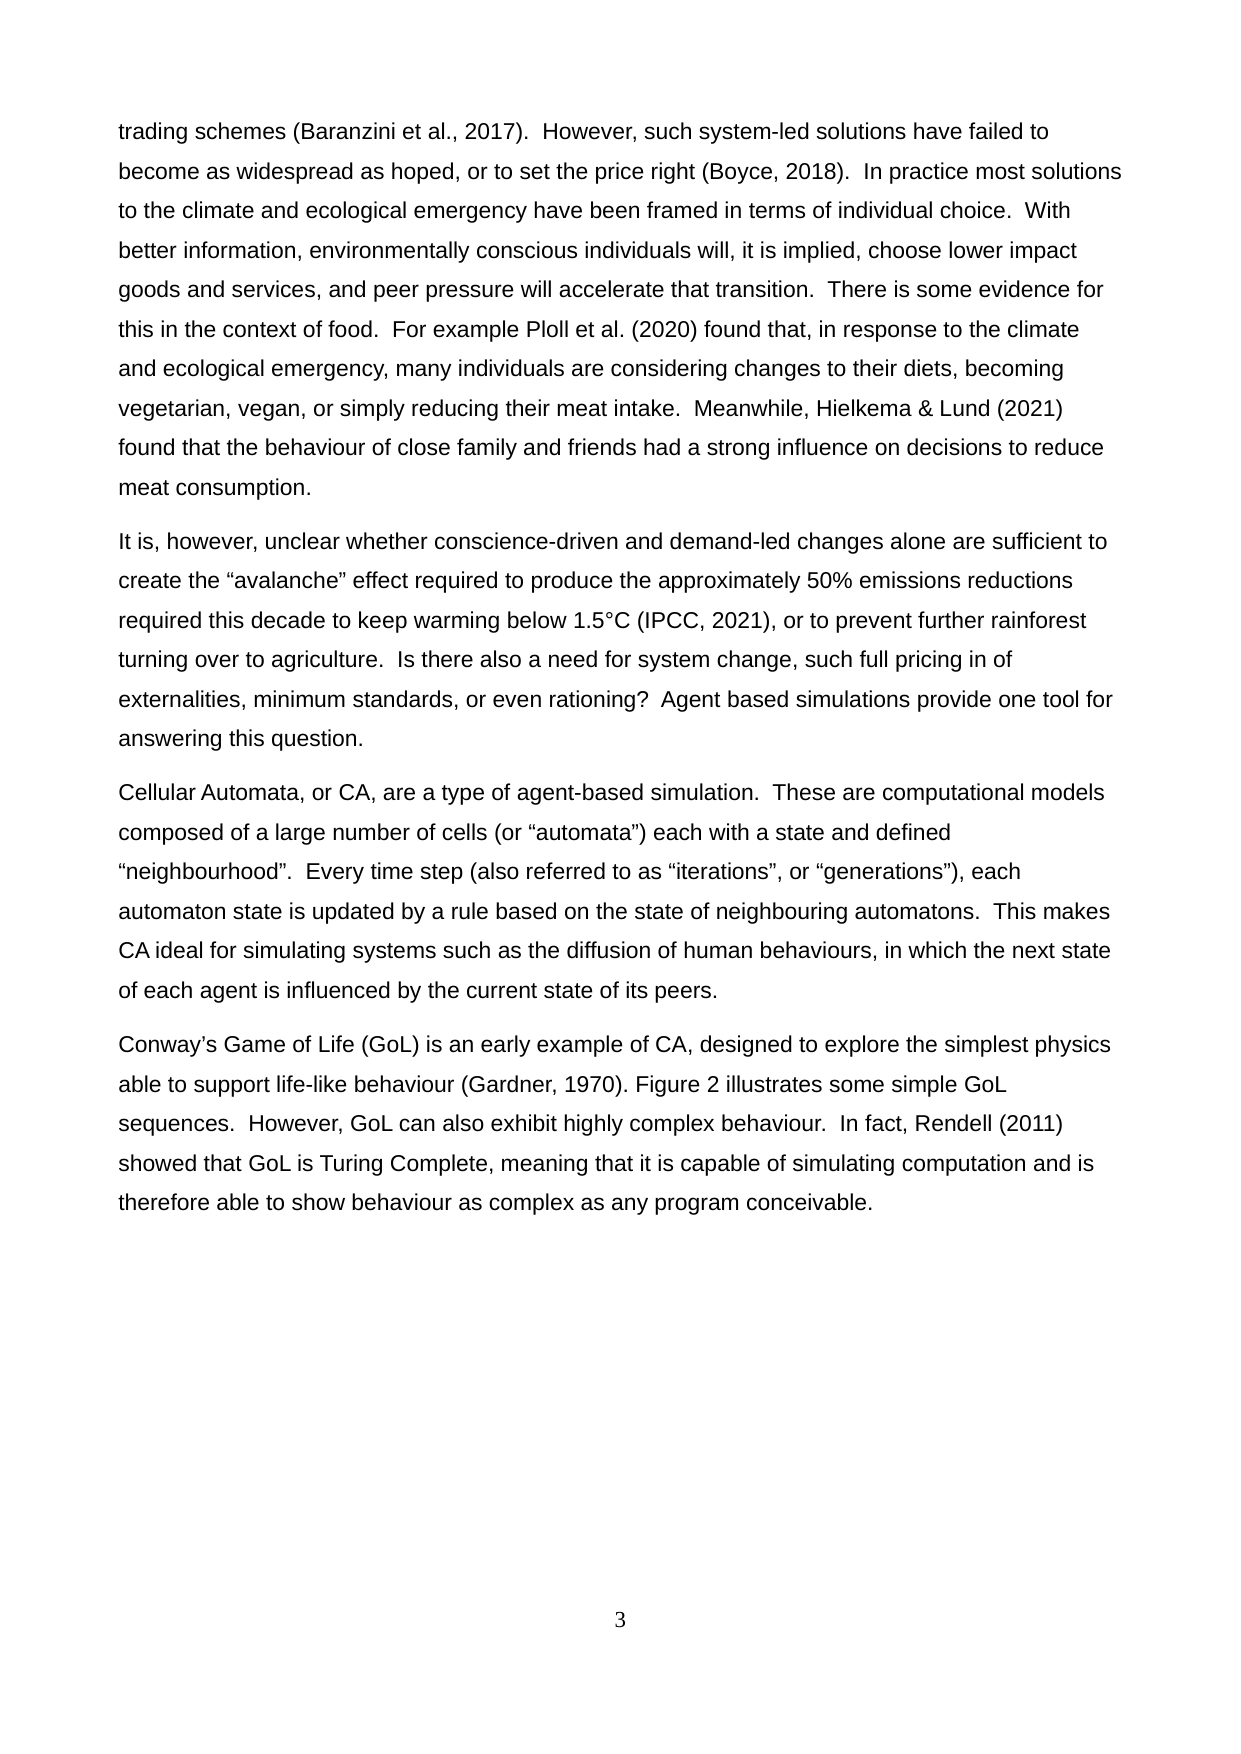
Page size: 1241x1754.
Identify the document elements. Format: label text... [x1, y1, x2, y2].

text It is, however, unclear whether conscience-driven and demand-led changes alone are sufficient to create the “avalanche” effect required to produce the approximately 50% emissions reductions required this decade to keep warming below 1.5°C (IPCC, 2021), or to prevent further rainforest turning over to agriculture. Is there also a need for system change, such full pricing in of externalities, minimum standards, or even rationing? Agent based simulations provide one tool for answering this question. [118, 528, 1122, 751]
text trading schemes (Baranzini et al., 2017). However, such system-led solutions have failed to become as widespread as hoped, or to set the price right (Boyce, 2018). In practice most solutions to the climate and ecological emergency have been framed in terms of individual choice. With better information, environmentally conscious individuals will, it is implied, choose lower impact goods and services, and peer pressure will accelerate that transition. There is some evidence for this in the context of food. For example Ploll et al. (2020) found that, in response to the climate and ecological emergency, many individuals are considering changes to their diets, becoming vegetarian, vegan, or simply reducing their meat intake. Meanwhile, Hielkema & Lund (2021) found that the behaviour of close family and friends had a strong influence on decisions to reduce meat consumption. [118, 118, 1122, 500]
text Conway’s Game of Life (GoL) is an early example of CA, designed to explore the simplest physics able to support life-like behaviour (Gardner, 1970). Figure 2 illustrates some simple GoL sequences. However, GoL can also exhibit highly complex behaviour. In fact, Rendell (2011) showed that GoL is Turing Complete, meaning that it is capable of simulating computation and is therefore able to show behaviour as complex as any program conceivable. [118, 1031, 1122, 1215]
text Cellular Automata, or CA, are a type of agent-based simulation. These are computational models composed of a large number of cells (or “automata”) each with a state and defined “neighbourhood”. Every time step (also referred to as “iterations”, or “generations”), each automaton state is updated by a rule based on the state of neighbouring automatons. This makes CA ideal for simulating systems such as the diffusion of human behaviours, in which the next state of each agent is influenced by the current state of its peers. [118, 779, 1122, 1003]
